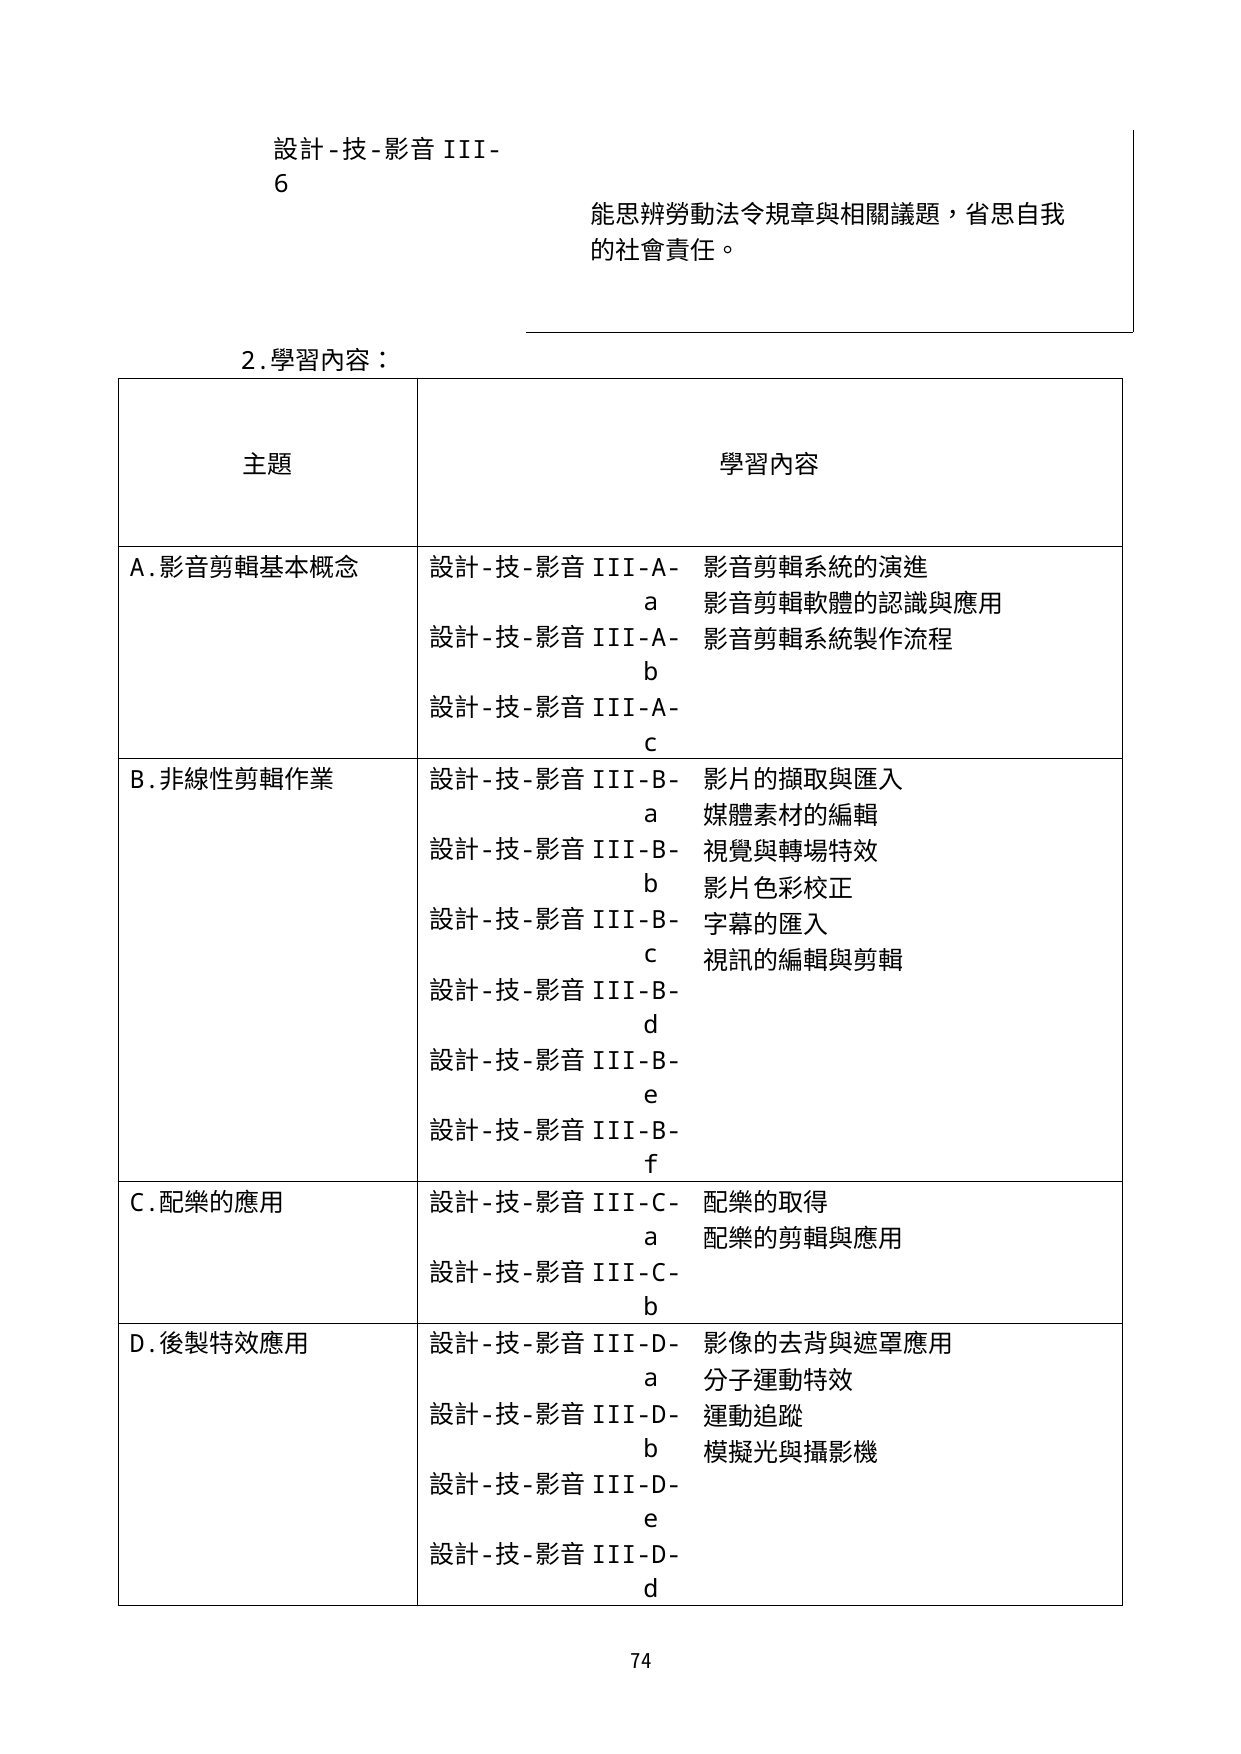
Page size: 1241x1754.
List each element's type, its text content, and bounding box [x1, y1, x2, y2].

table_header [418, 379, 429, 546]
table_cell A.影音剪輯基本概念 [119, 547, 417, 758]
table_cell C.配樂的應用 [119, 1182, 417, 1323]
table_cell 設計-技-影音III-6 [262, 129, 513, 332]
table_cell 影像的去背與遮罩應用 分子運動特效 運動追蹤 模擬光與攝影機 [692, 1324, 1122, 1605]
table_cell B.非線性剪輯作業 [119, 759, 417, 1181]
table_cell 配樂的取得 配樂的剪輯與應用 [692, 1182, 1122, 1323]
text 2.學習內容： [173, 332, 1122, 378]
table_header 主題 [130, 380, 406, 545]
table_cell 設計-技-影音III-B-a 設計-技-影音III-B-b 設計-技-影音III-B-c 設計-技-影音III-B-d 設計-技-影音III-B-e 設計-技-影音III-B-f [418, 759, 692, 1181]
table_header [1111, 379, 1122, 546]
table_cell 能思辨勞動法令規章與相關議題，省思自我的社會責任。 [526, 130, 1132, 331]
table_cell 設計-技-影音III-A-a 設計-技-影音III-A-b 設計-技-影音III-A-c [418, 547, 692, 758]
table_cell 影片的擷取與匯入 媒體素材的編輯 視覺與轉場特效 影片色彩校正 字幕的匯入 視訊的編輯與剪輯 [692, 759, 1122, 1181]
table_cell 設計-技-影音III-D-a 設計-技-影音III-D-b 設計-技-影音III-D-e 設計-技-影音III-D-d [418, 1324, 692, 1605]
table_cell 影音剪輯系統的演進 影音剪輯軟體的認識與應用 影音剪輯系統製作流程 [692, 547, 1122, 758]
table_header 學習內容 [430, 380, 1110, 545]
table_cell [1133, 129, 1144, 332]
table_cell D.後製特效應用 [119, 1324, 417, 1605]
table_cell 設計-技-影音III-C-a 設計-技-影音III-C-b [418, 1182, 692, 1323]
table_cell [513, 129, 525, 332]
table_header [119, 379, 129, 546]
table_header [407, 379, 417, 546]
